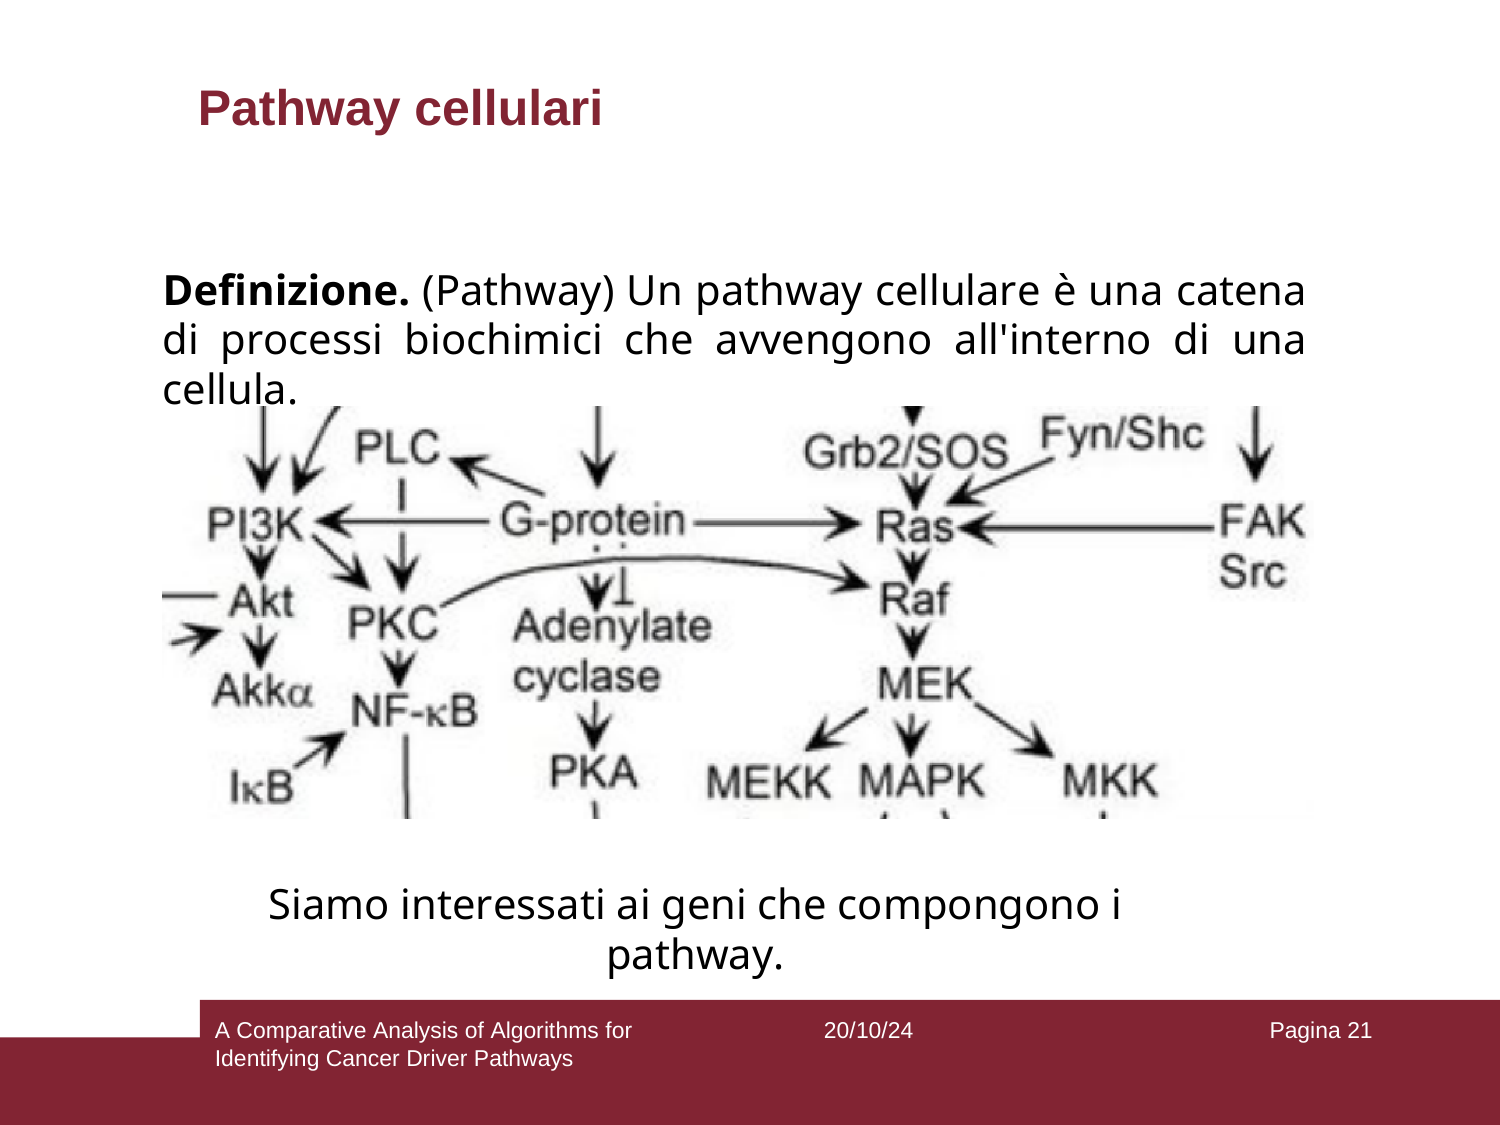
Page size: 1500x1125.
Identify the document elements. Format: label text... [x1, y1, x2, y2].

text_box A Comparative Analysis of Algorithms for Identifying Cancer Driver Pathways [199, 1008, 676, 1084]
text_box Definizione. (Pathway) Un pathway cellulare è una catena di processi biochimici che avvengono all'interno di una cellula. [147, 255, 1359, 371]
text_box Siamo interessati ai geni che compongono i pathway. [253, 870, 1254, 956]
text_box Pagina <number> [1074, 1008, 1388, 1084]
text_box 20/10/24 [712, 1008, 1026, 1084]
title Pathway cellulari [183, 67, 1400, 150]
picture [162, 406, 1314, 819]
